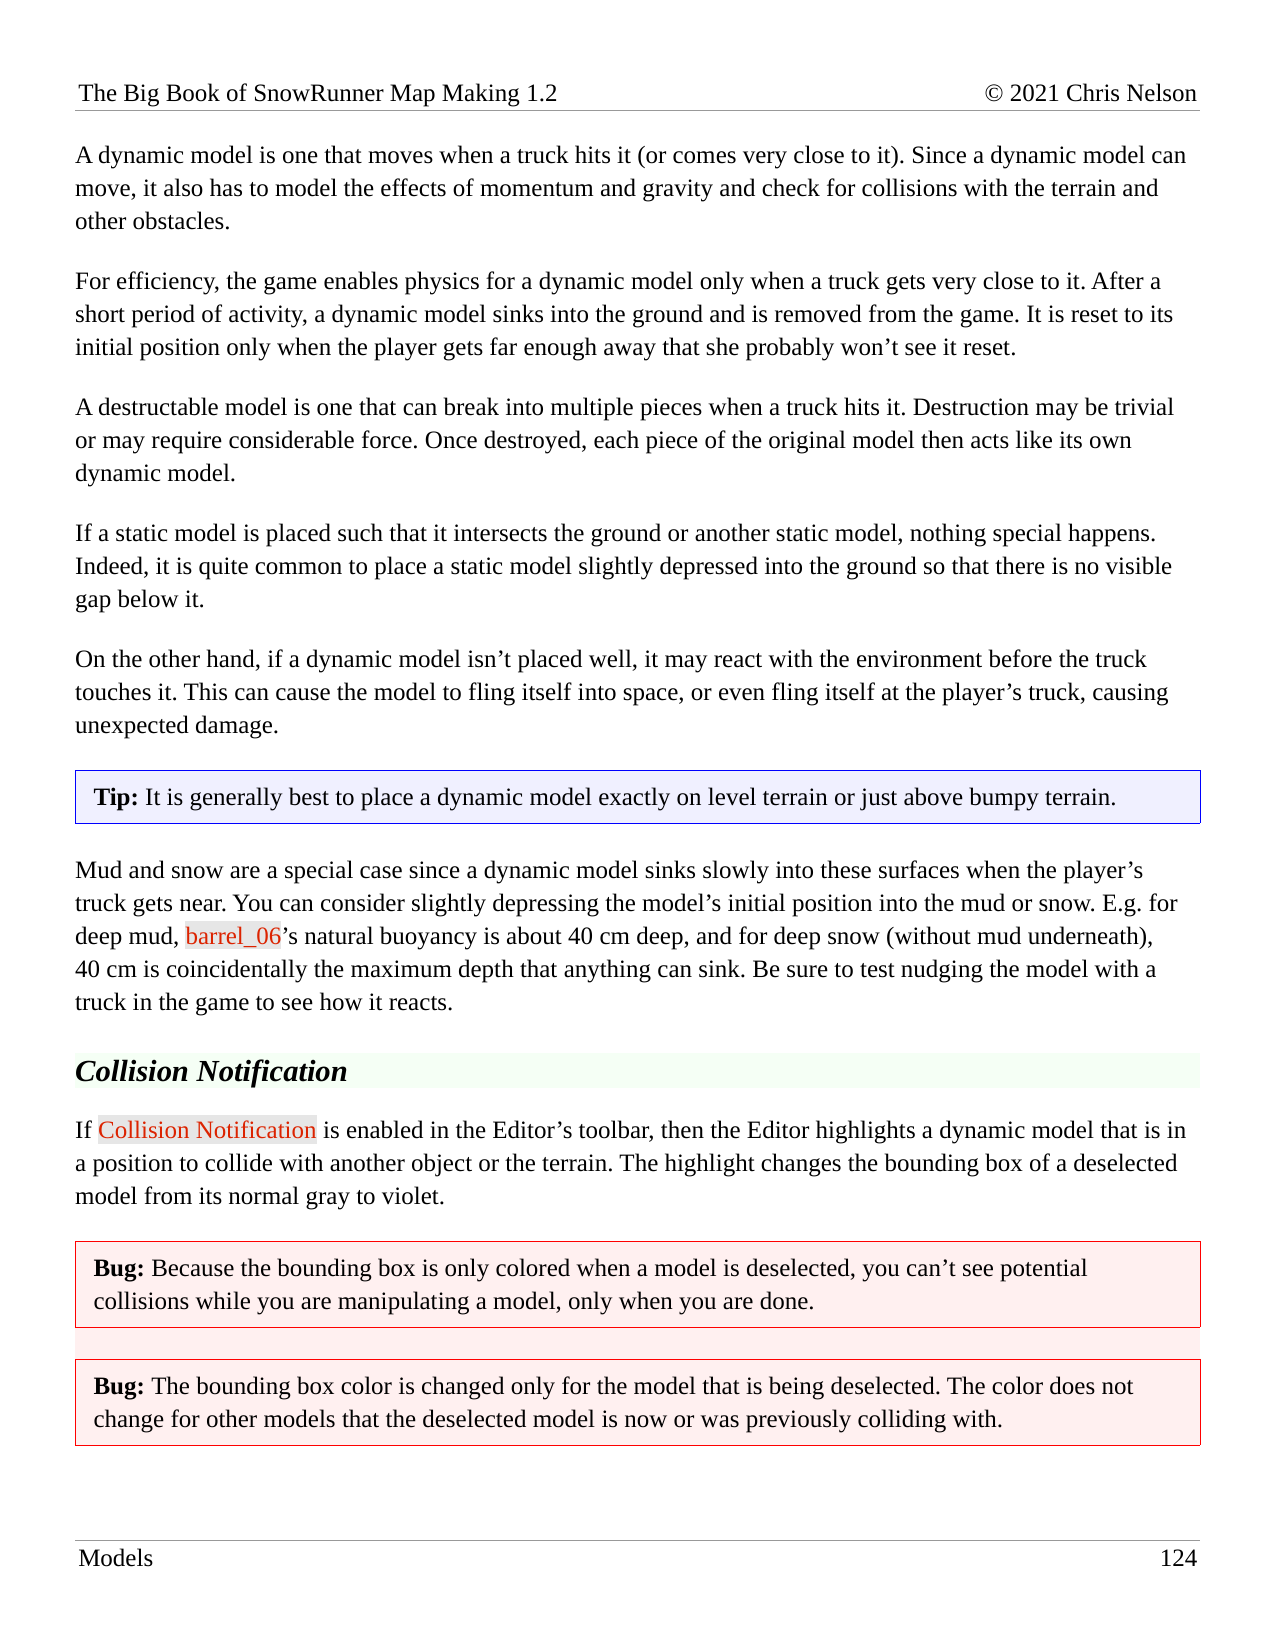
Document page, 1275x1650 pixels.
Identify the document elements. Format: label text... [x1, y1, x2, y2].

text On the other hand, if a dynamic model isn’t placed well, it may react with the environment before the truck touches it. This can cause the model to fling itself into space, or even fling itself at the player’s truck, causing unexpected damage. [75, 644, 1200, 739]
list Because the bounding box is only colored when a model is deselected, you can’t see potential collisions while you are manipulating a model, only when you are done. [76, 1242, 1200, 1327]
list It is generally best to place a dynamic model exactly on level terrain or just above bumpy terrain. [76, 771, 1200, 823]
list The bounding box color is changed only for the model that is being deselected. The color does not change for other models that the deselected model is now or was previously colliding with. [76, 1360, 1200, 1445]
text If Collision Notification is enabled in the Editor’s toolbar, then the Editor highlights a dynamic model that is in a position to collide with another object or the terrain. The highlight changes the bounding box of a deselected model from its normal gray to violet. [75, 1115, 1200, 1210]
text A destructable model is one that can break into multiple pieces when a truck hits it. Destruction may be trivial or may require considerable force. Once destroyed, each piece of the original model then acts like its own dynamic model. [75, 392, 1200, 487]
subtitle Collision Notification [75, 1053, 1200, 1088]
text Mud and snow are a special case since a dynamic model sinks slowly into these surfaces when the player’s truck gets near. You can consider slightly depressing the model’s initial position into the mud or snow. E.g. for deep mud, barrel_06’s natural buoyancy is about 40 cm deep, and for deep snow (without mud underneath), 40 cm is coincidentally the maximum depth that anything can sink. Be sure to test nudging the model with a truck in the game to see how it reacts. [75, 855, 1200, 1016]
text If a static model is placed such that it intersects the ground or another static model, nothing special happens. Indeed, it is quite common to place a static model slightly depressed into the ground so that there is no visible gap below it. [75, 518, 1200, 613]
text For efficiency, the game enables physics for a dynamic model only when a truck gets very close to it. After a short period of activity, a dynamic model sinks into the ground and is removed from the game. It is reset to its initial position only when the player gets far enough away that she probably won’t see it reset. [75, 266, 1200, 361]
text A dynamic model is one that moves when a truck hits it (or comes very close to it). Since a dynamic model can move, it also has to model the effects of momentum and gravity and check for collisions with the terrain and other obstacles. [75, 140, 1200, 235]
